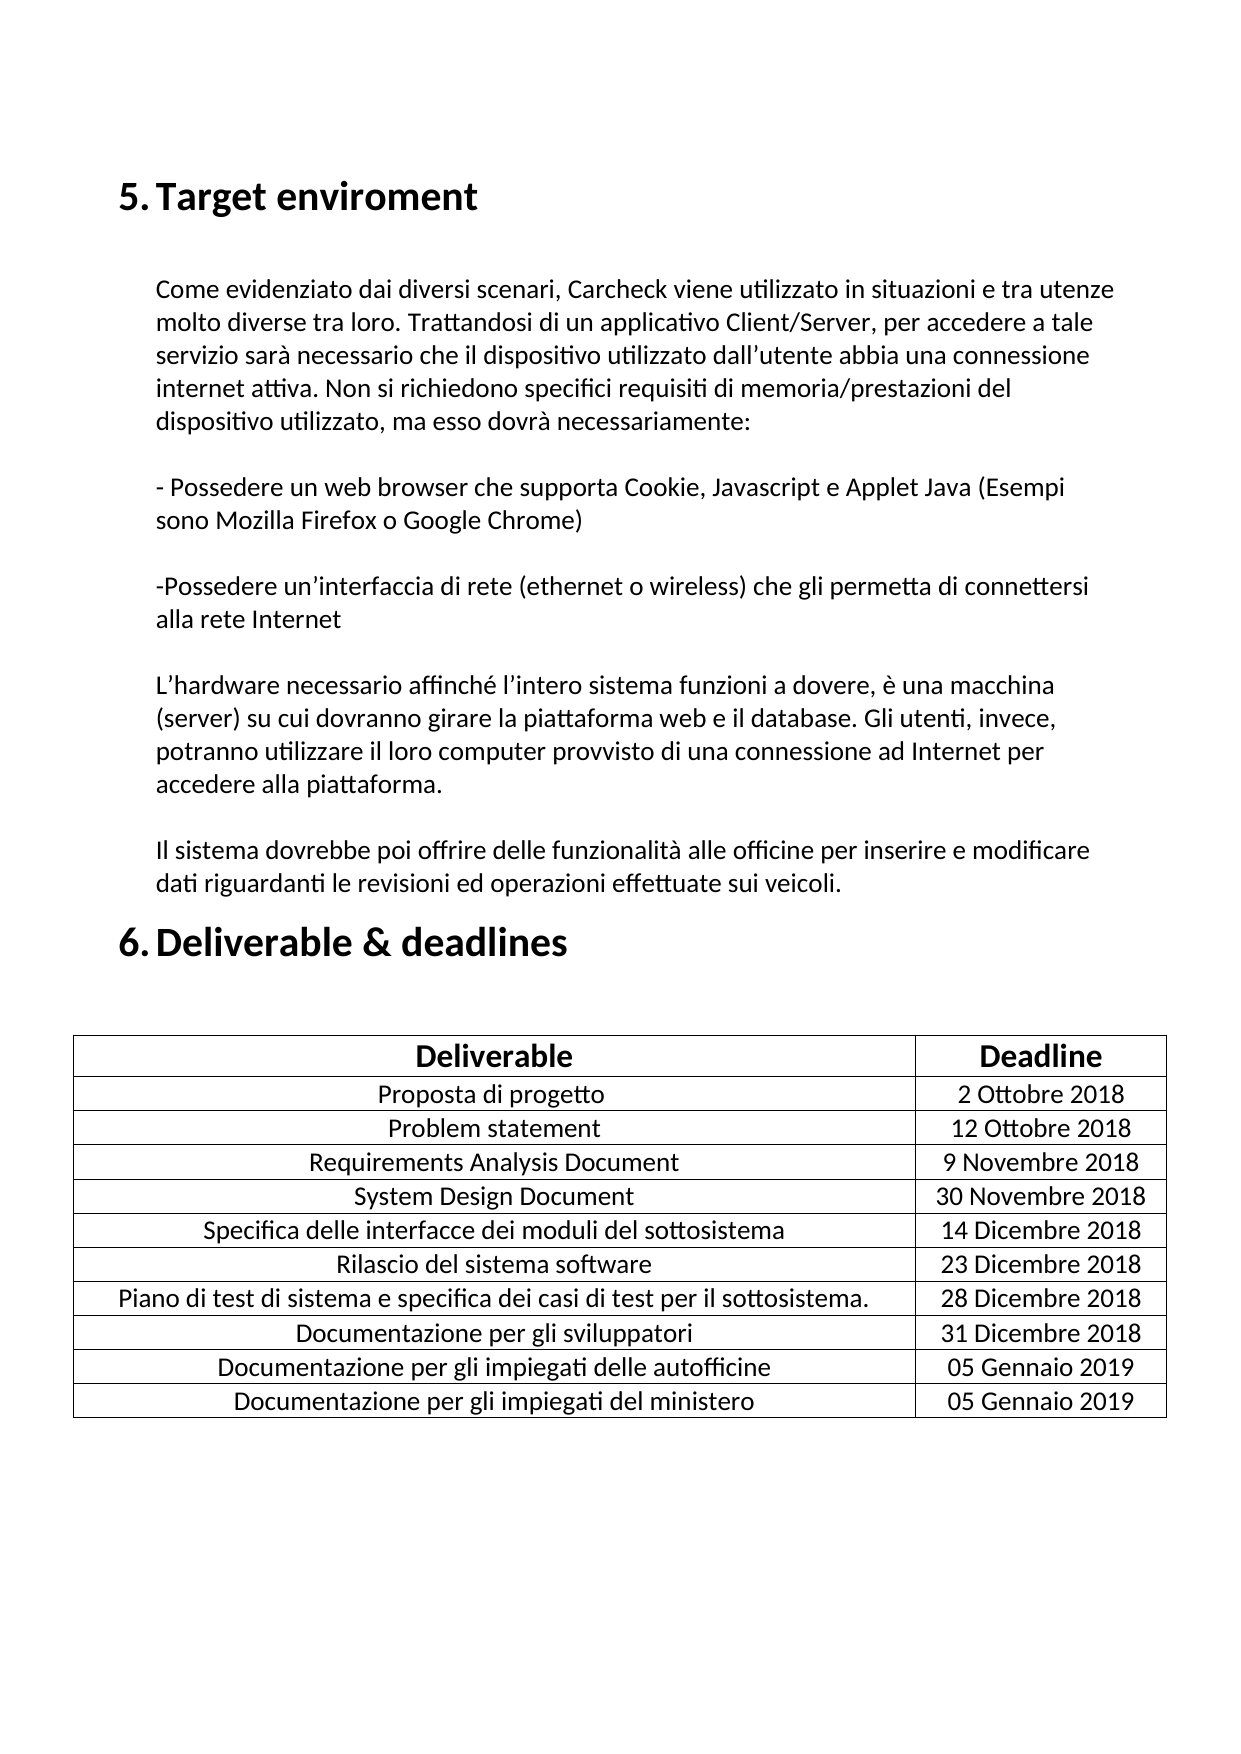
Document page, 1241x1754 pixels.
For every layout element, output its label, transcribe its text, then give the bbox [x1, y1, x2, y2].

table_cell Documentazione per gli sviluppatori [74, 1316, 915, 1349]
table_cell 9 Novembre 2018 [916, 1145, 1166, 1178]
table_cell Documentazione per gli impiegati delle autofficine [74, 1350, 915, 1383]
table_cell Documentazione per gli impiegati del ministero [74, 1384, 915, 1417]
table_cell Problem statement [74, 1111, 915, 1144]
table_cell Specifica delle interfacce dei moduli del sottosistema [74, 1214, 915, 1247]
list Deliverable & deadlines [118, 916, 1122, 1018]
table_cell 05 Gennaio 2019 [916, 1350, 1166, 1383]
list Target enviroment Come evidenziato dai diversi scenari, Carcheck viene utilizzato in situazioni e tra utenze molto diverse tra loro. Trattandosi di un applicativo Client/Server, per accedere a tale servizio sarà necessario che il dispositivo utilizzato dall’utente abbia una connessione internet attiva. Non si richiedono specifici requisiti di memoria/prestazioni del dispositivo utilizzato, ma esso dovrà necessariamente: - Possedere un web browser che supporta Cookie, Javascript e Applet Java (Esempi sono Mozilla Firefox o Google Chrome) -Possedere un’interfaccia di rete (ethernet o wireless) che gli permetta di connettersi alla rete Internet L’hardware necessario affinché l’intero sistema funzioni a dovere, è una macchina (server) su cui dovranno girare la piattaforma web e il database. Gli utenti, invece, potranno utilizzare il loro computer provvisto di una connessione ad Internet per accedere alla piattaforma. Il sistema dovrebbe poi offrire delle funzionalità alle officine per inserire e modificare dati riguardanti le revisioni ed operazioni effettuate sui veicoli. [118, 170, 1122, 899]
table_cell 12 Ottobre 2018 [916, 1111, 1166, 1144]
table_cell 28 Dicembre 2018 [916, 1282, 1166, 1315]
table_cell 31 Dicembre 2018 [916, 1316, 1166, 1349]
table_cell 2 Ottobre 2018 [916, 1077, 1166, 1110]
table_cell Piano di test di sistema e specifica dei casi di test per il sottosistema. [74, 1282, 915, 1315]
table_header Deadline [916, 1036, 1166, 1076]
table_cell Rilascio del sistema software [74, 1248, 915, 1281]
table_cell Requirements Analysis Document [74, 1145, 915, 1178]
table_header Deliverable [74, 1036, 915, 1076]
table_cell 23 Dicembre 2018 [916, 1248, 1166, 1281]
table_cell 30 Novembre 2018 [916, 1180, 1166, 1212]
table_cell Proposta di progetto [74, 1077, 915, 1110]
table_cell 05 Gennaio 2019 [916, 1384, 1166, 1417]
table_cell 14 Dicembre 2018 [916, 1214, 1166, 1247]
table_cell System Design Document [74, 1180, 915, 1212]
